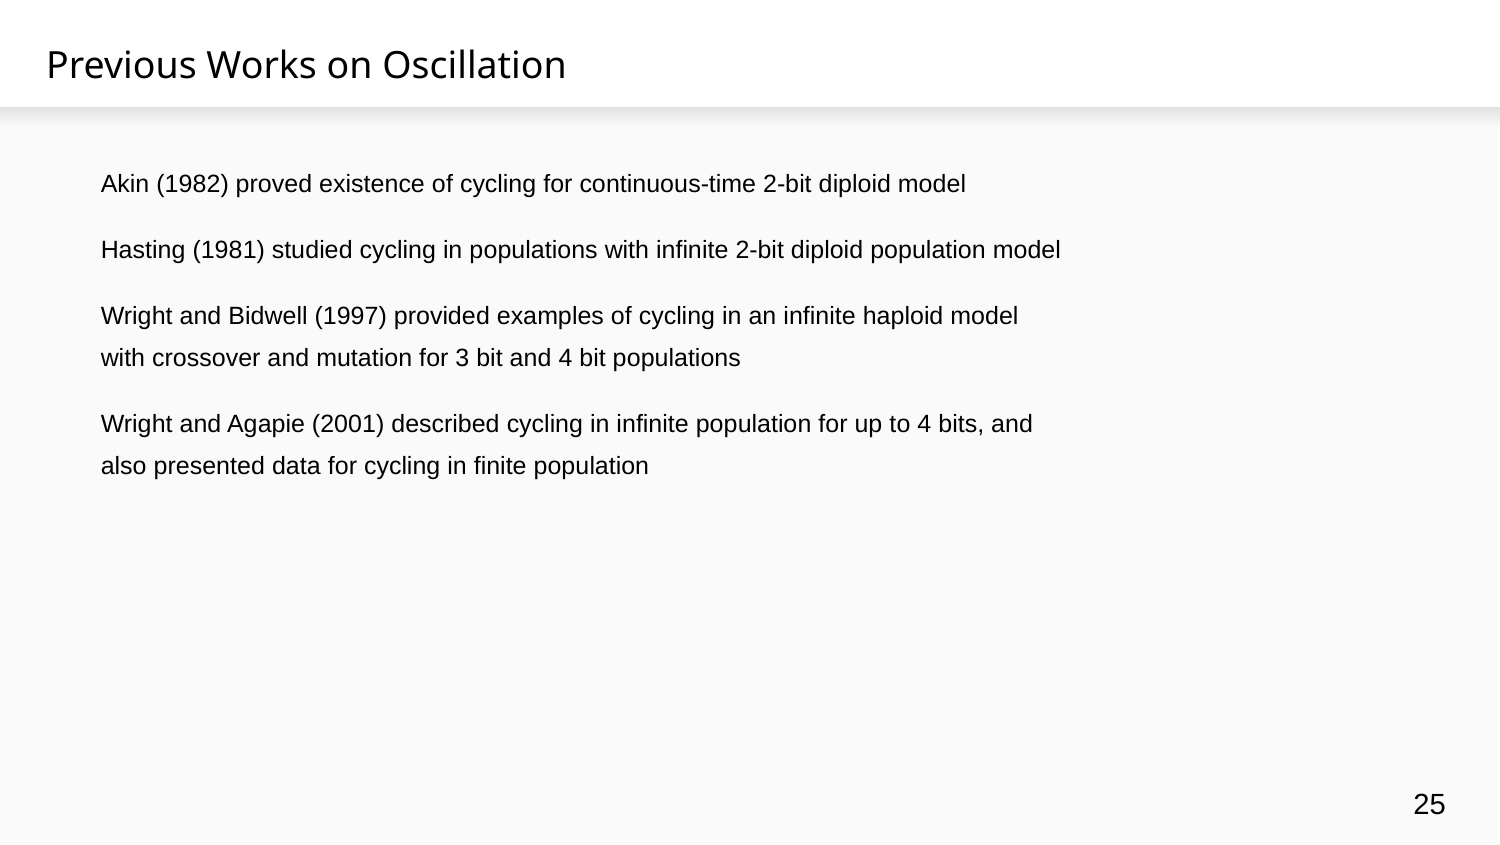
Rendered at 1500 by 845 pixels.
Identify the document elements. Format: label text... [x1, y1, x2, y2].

title Previous Works on Oscillation [46, 14, 1495, 114]
text_box Akin (1982) proved existence of cycling for continuous-time 2-bit diploid model Hasting (1981) studied cycling in populations with infinite 2-bit diploid population model Wright and Bidwell (1997) provided examples of cycling in an infinite haploid model with crossover and mutation for 3 bit and 4 bit populations Wright and Agapie (2001) described cycling in infinite population for up to 4 bits, and also presented data for cycling in finite population [50, 148, 1090, 529]
